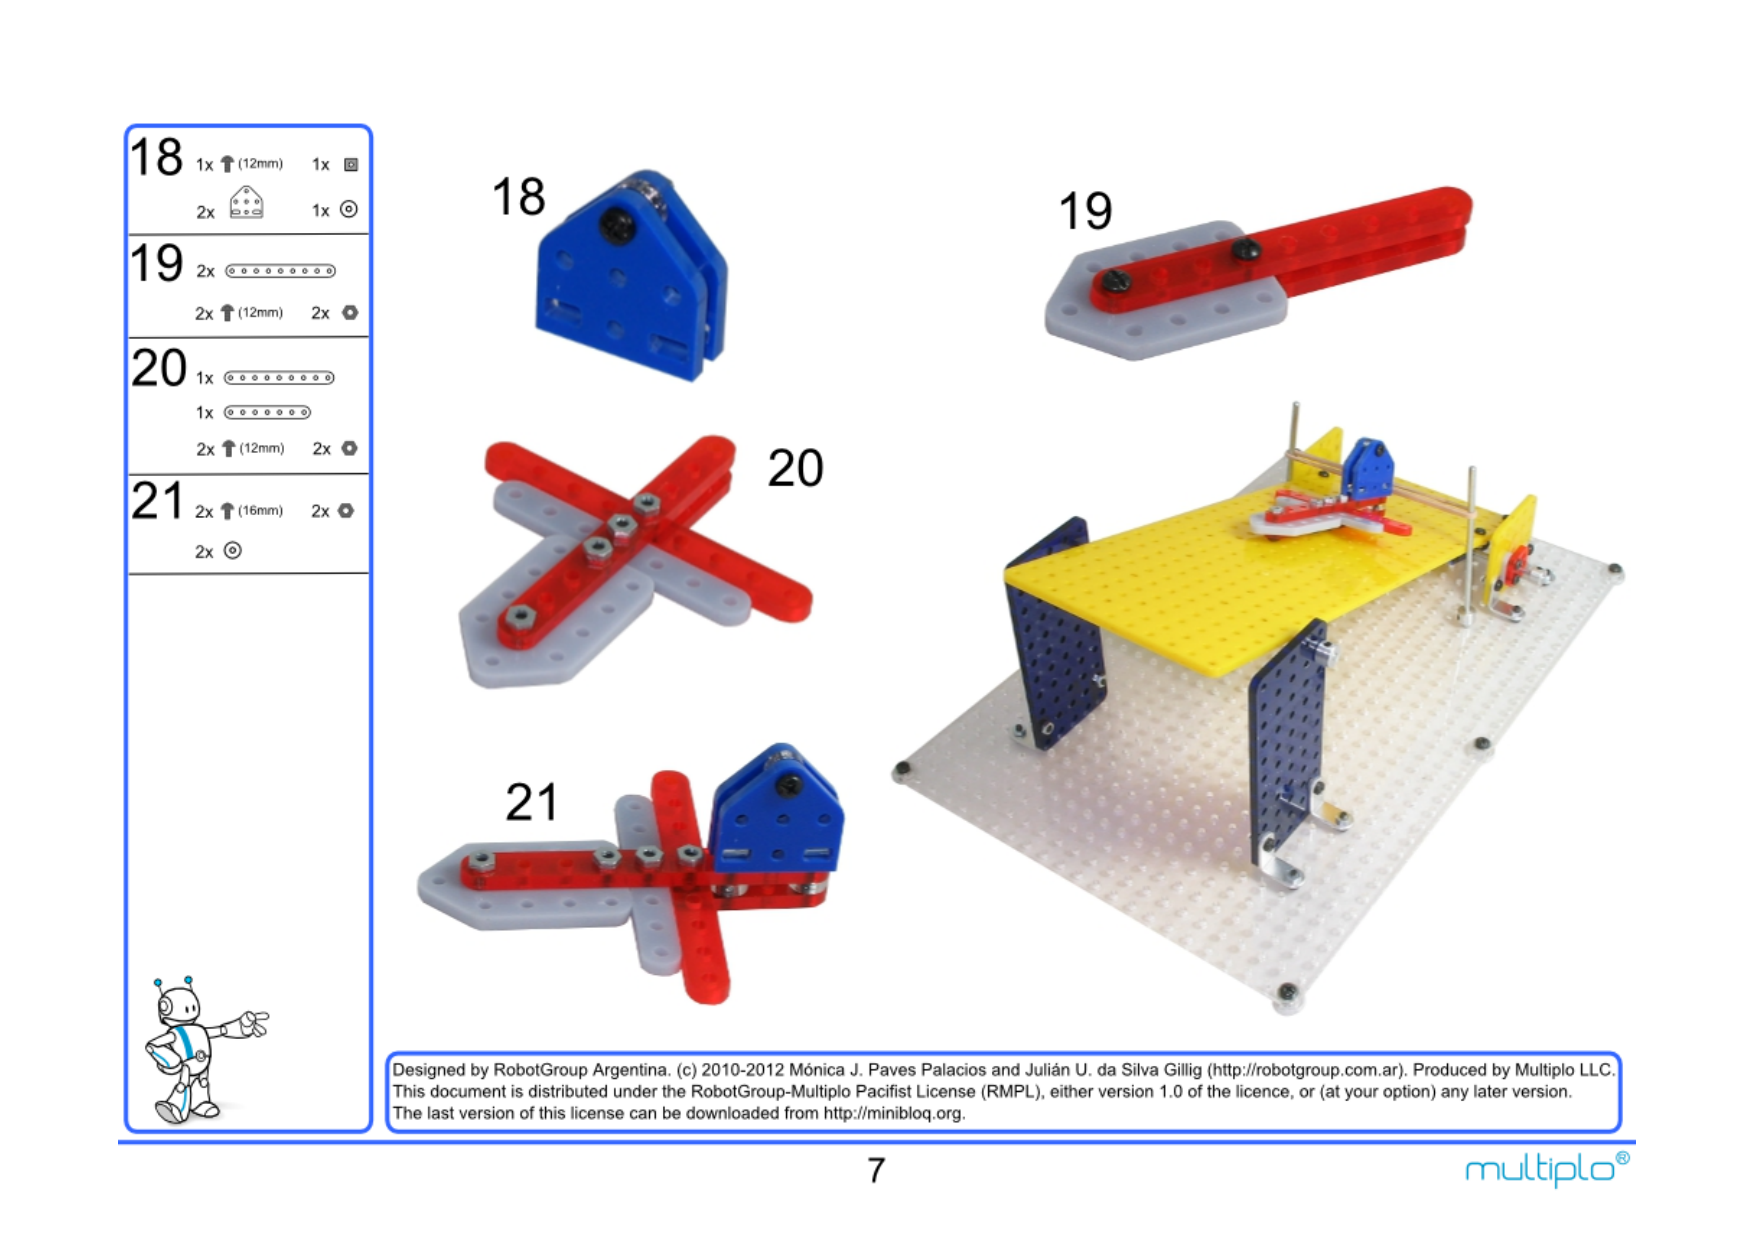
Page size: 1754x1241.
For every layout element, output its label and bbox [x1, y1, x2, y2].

picture [118, 118, 1636, 1192]
